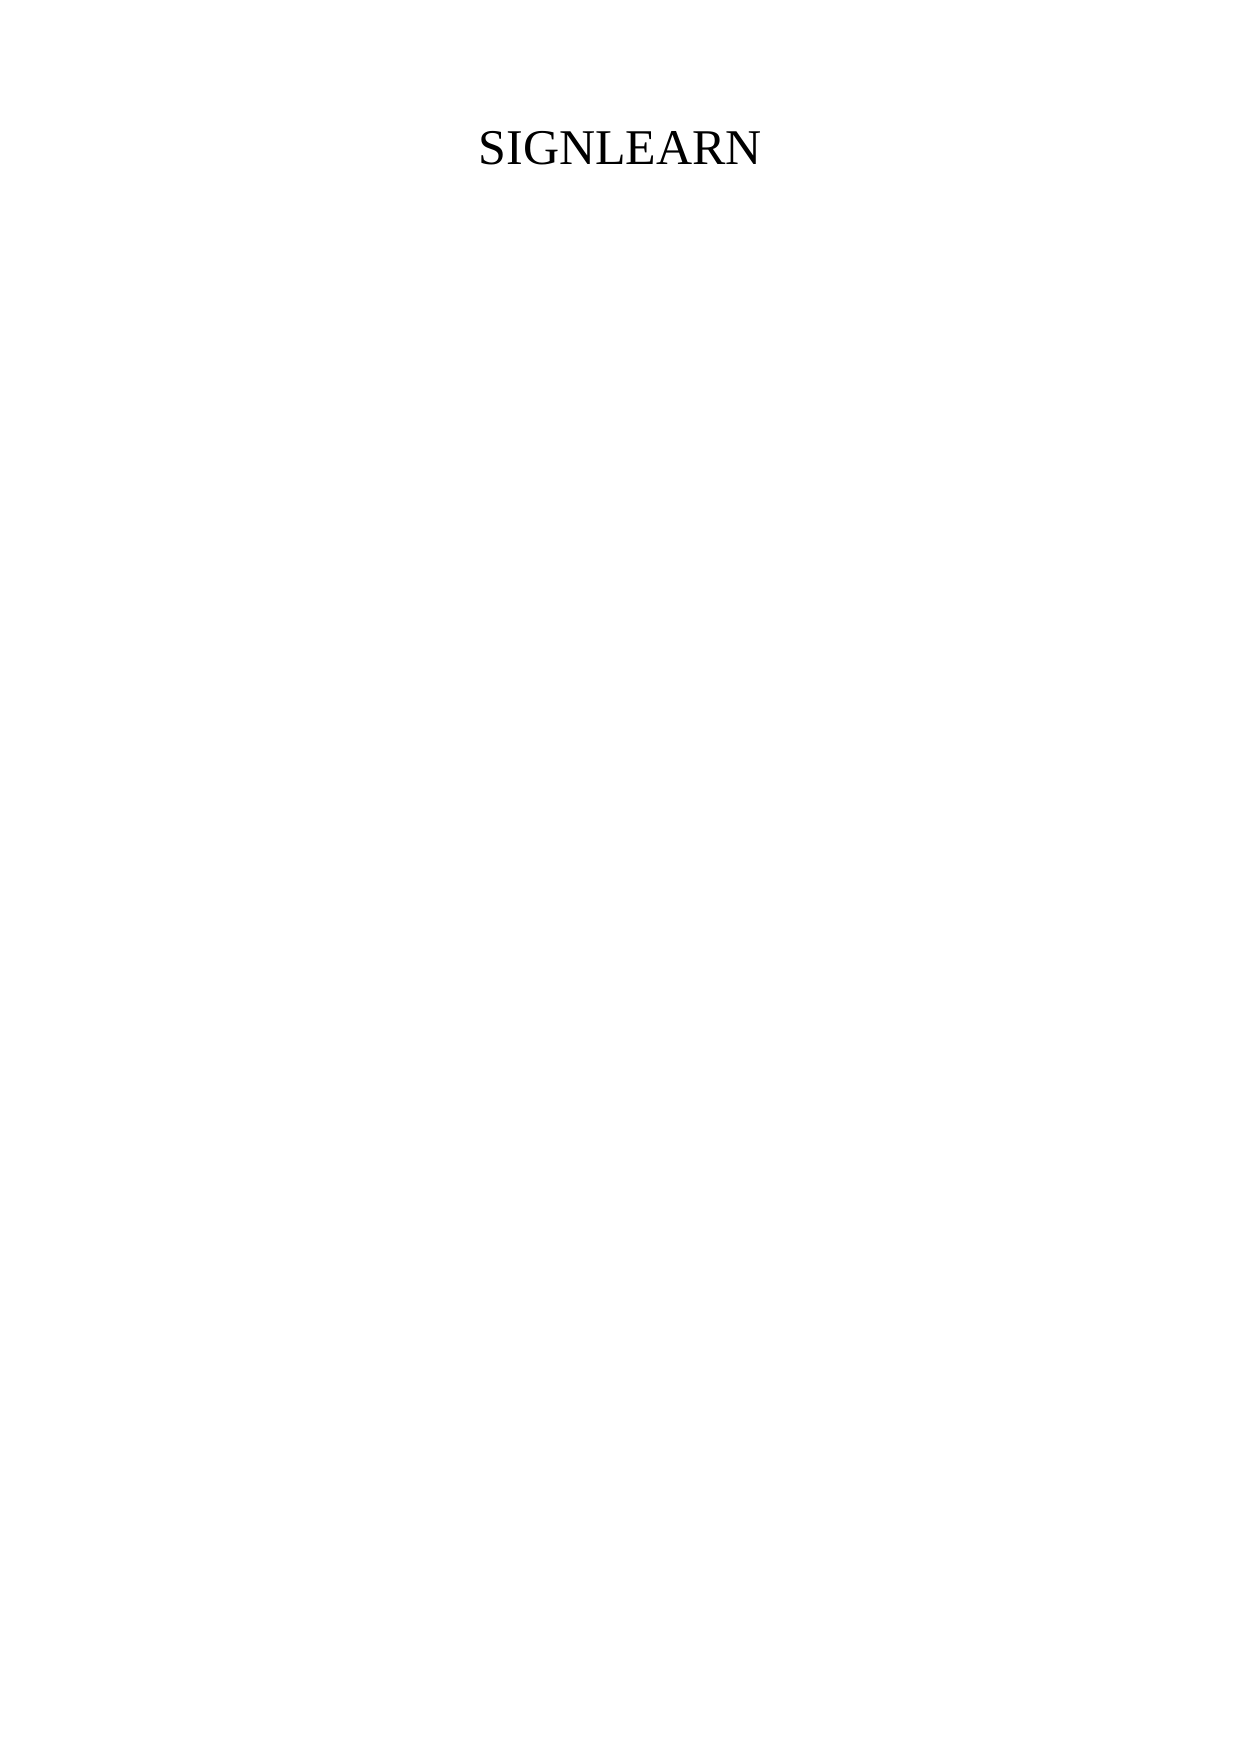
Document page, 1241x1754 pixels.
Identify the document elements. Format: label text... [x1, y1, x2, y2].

text SIGNLEARN [118, 118, 1122, 176]
